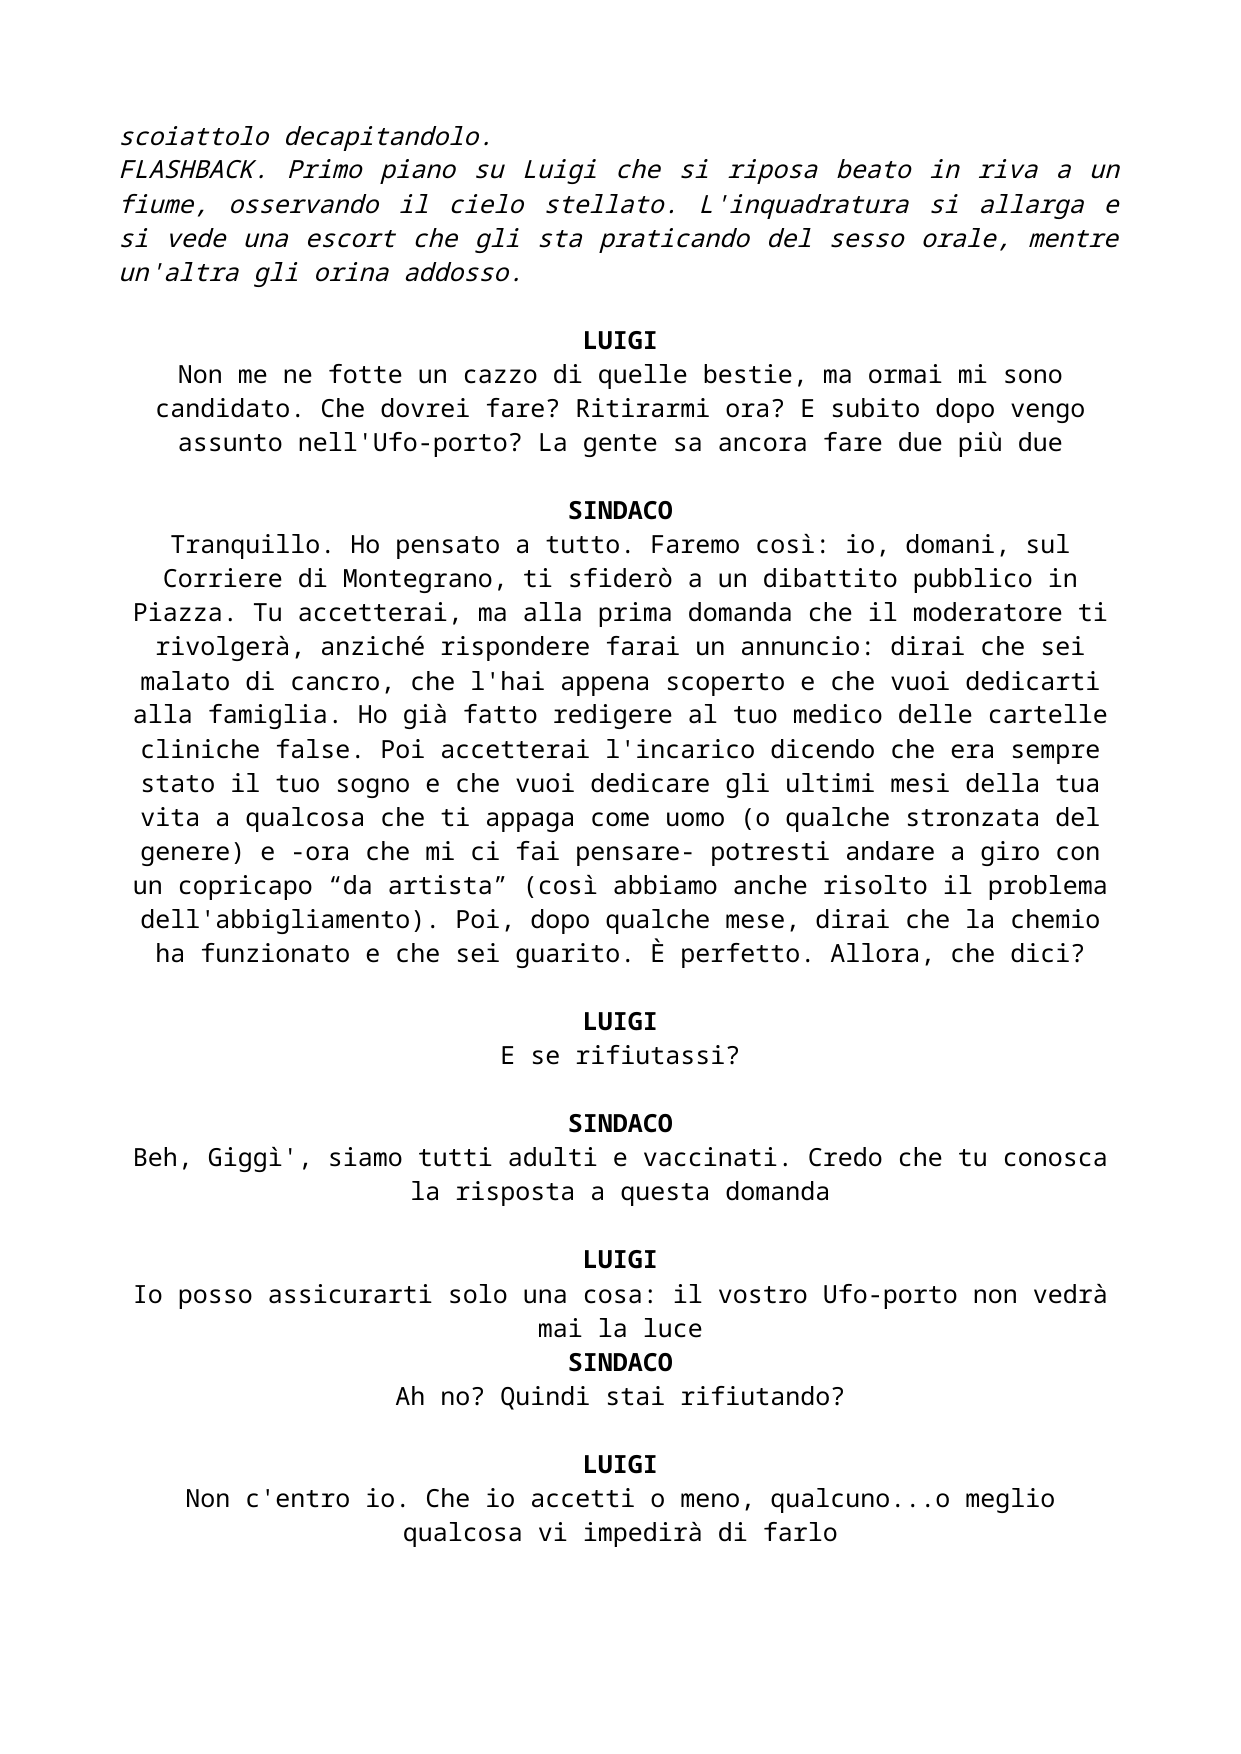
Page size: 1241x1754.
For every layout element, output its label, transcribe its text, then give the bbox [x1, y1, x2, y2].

text SINDACO [118, 1344, 1122, 1378]
text Ah no? Quindi stai rifiutando? [118, 1378, 1122, 1412]
text Non c'entro io. Che io accetti o meno, qualcuno...o meglio qualcosa vi impedirà di farlo [118, 1481, 1122, 1549]
text SINDACO [118, 493, 1122, 527]
text LUIGI [118, 1447, 1122, 1481]
text FLASHBACK. Primo piano su Luigi che si riposa beato in riva a un fiume, osservando il cielo stellato. L'inquadratura si allarga e si vede una escort che gli sta praticando del sesso orale, mentre un'altra gli orina addosso. [118, 152, 1122, 288]
text Beh, Giggì', siamo tutti adulti e vaccinati. Credo che tu conosca la risposta a questa domanda [118, 1140, 1122, 1208]
text E se rifiutassi? [118, 1038, 1122, 1072]
text SINDACO [118, 1106, 1122, 1140]
text LUIGI [118, 1004, 1122, 1038]
text Io posso assicurarti solo una cosa: il vostro Ufo-porto non vedrà mai la luce [118, 1276, 1122, 1344]
text scoiattolo decapitandolo. [118, 118, 1122, 152]
text LUIGI Non me ne fotte un cazzo di quelle bestie, ma ormai mi sono candidato. Che dovrei fare? Ritirarmi ora? E subito dopo vengo assunto nell'Ufo-porto? La gente sa ancora fare due più due [118, 322, 1122, 459]
text LUIGI [118, 1242, 1122, 1276]
text Tranquillo. Ho pensato a tutto. Faremo così: io, domani, sul Corriere di Montegrano, ti sfiderò a un dibattito pubblico in Piazza. Tu accetterai, ma alla prima domanda che il moderatore ti rivolgerà, anziché rispondere farai un annuncio: dirai che sei malato di cancro, che l'hai appena scoperto e che vuoi dedicarti alla famiglia. Ho già fatto redigere al tuo medico delle cartelle cliniche false. Poi accetterai l'incarico dicendo che era sempre stato il tuo sogno e che vuoi dedicare gli ultimi mesi della tua vita a qualcosa che ti appaga come uomo (o qualche stronzata del genere) e -ora che mi ci fai pensare- potresti andare a giro con un copricapo “da artista” (così abbiamo anche risolto il problema dell'abbigliamento). Poi, dopo qualche mese, dirai che la chemio ha funzionato e che sei guarito. È perfetto. Allora, che dici? [118, 527, 1122, 970]
